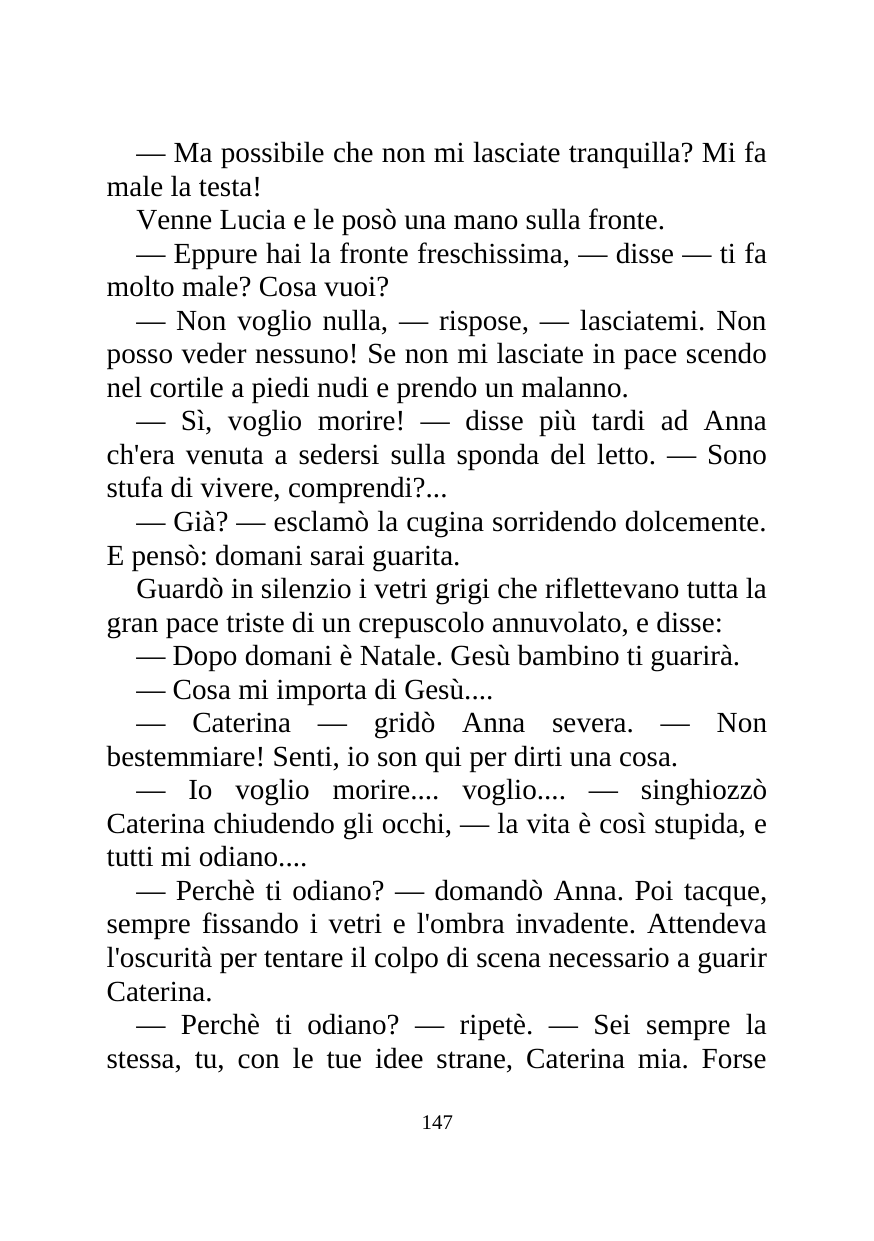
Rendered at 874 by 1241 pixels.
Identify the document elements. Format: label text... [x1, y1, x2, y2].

text Venne Lucia e le posò una mano sulla fronte. [106, 202, 768, 236]
text — Eppure hai la fronte freschissima, — disse — ti fa molto male? Cosa vuoi? [106, 236, 768, 303]
text — Dopo domani è Natale. Gesù bambino ti guarirà. [106, 638, 768, 672]
text — Caterina — gridò Anna severa. — Non bestemmiare! Senti, io son qui per dirti una cosa. [106, 705, 768, 772]
text — Perchè ti odiano? — ripetè. — Sei sempre la stessa, tu, con le tue idee strane, Caterina mia. Forse [106, 1007, 768, 1074]
text — Cosa mi importa di Gesù.... [106, 672, 768, 705]
text — Sì, voglio morire! — disse più tardi ad Anna ch'era venuta a sedersi sulla sponda del letto. — Sono stufa di vivere, comprendi?... [106, 403, 768, 504]
text — Perchè ti odiano? — domandò Anna. Poi tacque, sempre fissando i vetri e l'ombra invadente. Attendeva l'oscurità per tentare il colpo di scena necessario a guarir Caterina. [106, 873, 768, 1007]
text — Io voglio morire.... voglio.... — singhiozzò Caterina chiudendo gli occhi, — la vita è così stupida, e tutti mi odiano.... [106, 772, 768, 873]
text — Ma possibile che non mi lasciate tranquilla? Mi fa male la testa! [106, 135, 768, 202]
text — Già? — esclamò la cugina sorridendo dolcemente. E pensò: domani sarai guarita. [106, 504, 768, 571]
text — Non voglio nulla, — rispose, — lasciatemi. Non posso veder nessuno! Se non mi lasciate in pace scendo nel cortile a piedi nudi e prendo un malanno. [106, 303, 768, 403]
text Guardò in silenzio i vetri grigi che riflettevano tutta la gran pace triste di un crepuscolo annuvolato, e disse: [106, 571, 768, 638]
